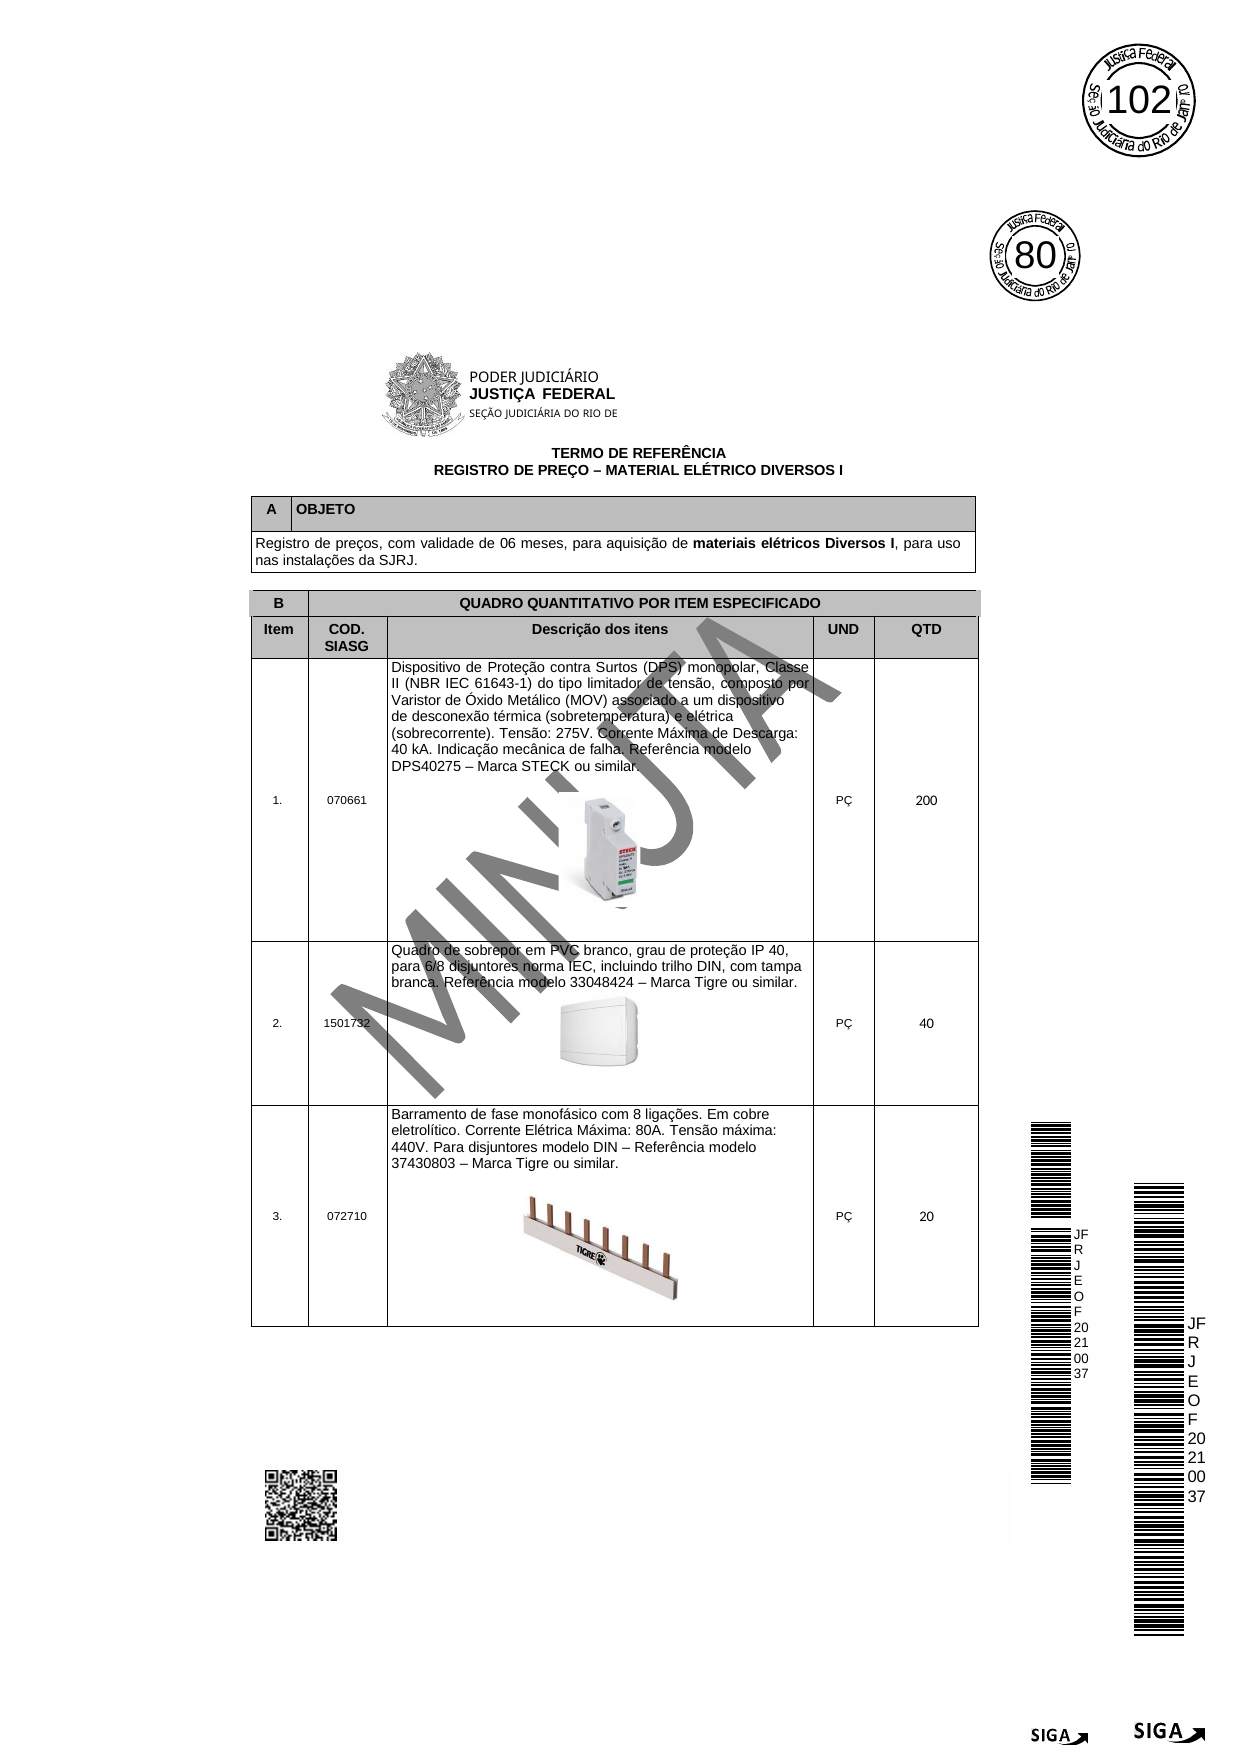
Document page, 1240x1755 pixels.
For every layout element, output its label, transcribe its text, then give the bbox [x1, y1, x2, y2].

table_cell 070661 [309, 659, 387, 941]
table_header B [253, 591, 308, 616]
table_cell PÇ [814, 659, 874, 941]
table_cell Registro de preços, com validade de 06 meses, para aquisição de materiais elétricos Diversos I, para uso nas instalações da SJRJ. [252, 532, 975, 572]
table_cell QTD [875, 617, 978, 658]
text JFRJEOF202100373V01 [1074, 1227, 1089, 1379]
text ç [994, 254, 1004, 260]
text e [1180, 96, 1192, 105]
table_cell UND [814, 617, 874, 658]
table_cell 20 [875, 1106, 978, 1326]
table_cell Descrição dos itens [388, 617, 712, 658]
table_cell 072710 [309, 1106, 387, 1326]
table_cell 1501732 [309, 942, 387, 1105]
table_cell [709, 617, 813, 658]
text TERMO DE REFERÊNCIA [432, 444, 846, 461]
table_cell COD. SIASG [309, 617, 387, 658]
table_cell PÇ [814, 1106, 874, 1326]
table_cell 2. [252, 942, 308, 1105]
text e [1068, 252, 1078, 260]
table_cell PÇ [814, 942, 874, 1105]
table_cell 3. [252, 1106, 308, 1326]
text JFRJEOF202100373V01 [1187, 1314, 1206, 1504]
table_cell 1. [252, 659, 308, 941]
text REGISTRO DE PREÇO – MATERIAL ELÉTRICO DIVERSOS I [432, 462, 845, 478]
table_header QUADRO QUANTITATIVO POR ITEM ESPECIFICADO [309, 591, 976, 616]
table_cell Barramento de fase monofásico com 8 ligações. Em cobre eletrolítico. Corrente Elétrica Máxima: 80A. Tensão máxima: 440V. Para disjuntores modelo DIN – Referência modelo 37430803 – Marca Tigre ou similar. [388, 1106, 813, 1326]
table_cell Item [252, 617, 308, 658]
table_cell Quadro de sobrepor em PVC branco, grau de proteção IP 40, para 6/8 disjuntores norma IEC, incluindo trilho DIN, com tampa branca. Referência modelo 33048424 – Marca Tigre ou similar. [388, 942, 813, 1105]
table_header OBJETO [292, 497, 975, 531]
table_cell Dispositivo de Proteção contra Surtos (DPS) monopolar, Classe II (NBR IEC 61643-1) do tipo limitador de tensão, composto por Varistor de Óxido Metálico (MOV) associado a um dispositivo de desconexão térmica (sobretemperatura) e elétrica (sobrecorrente). Tensão: 275V. Corrente Máxima de Descarga: 40 kA. Indicação mecânica de falha. Referência modelo DPS40275 – Marca STECK ou similar. [388, 659, 813, 941]
text ç [1088, 98, 1099, 106]
table_cell 200 [875, 659, 978, 941]
table_header A [252, 497, 291, 531]
table_cell 40 [875, 942, 978, 1105]
